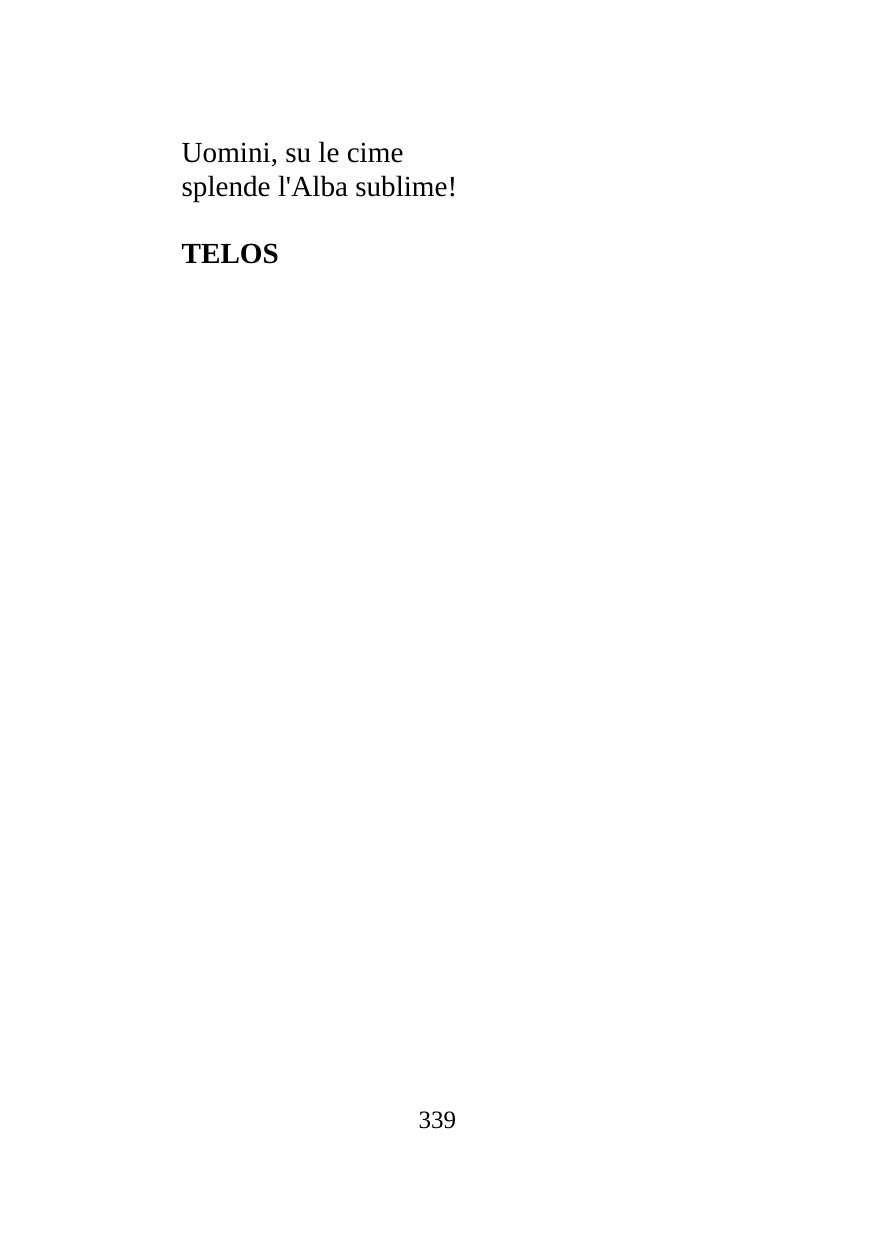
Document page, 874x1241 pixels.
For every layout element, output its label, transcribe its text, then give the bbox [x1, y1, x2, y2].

text Uomini, su le cime [181, 135, 693, 169]
text TELOS [181, 236, 693, 269]
text splende l'Alba sublime! [181, 169, 693, 202]
